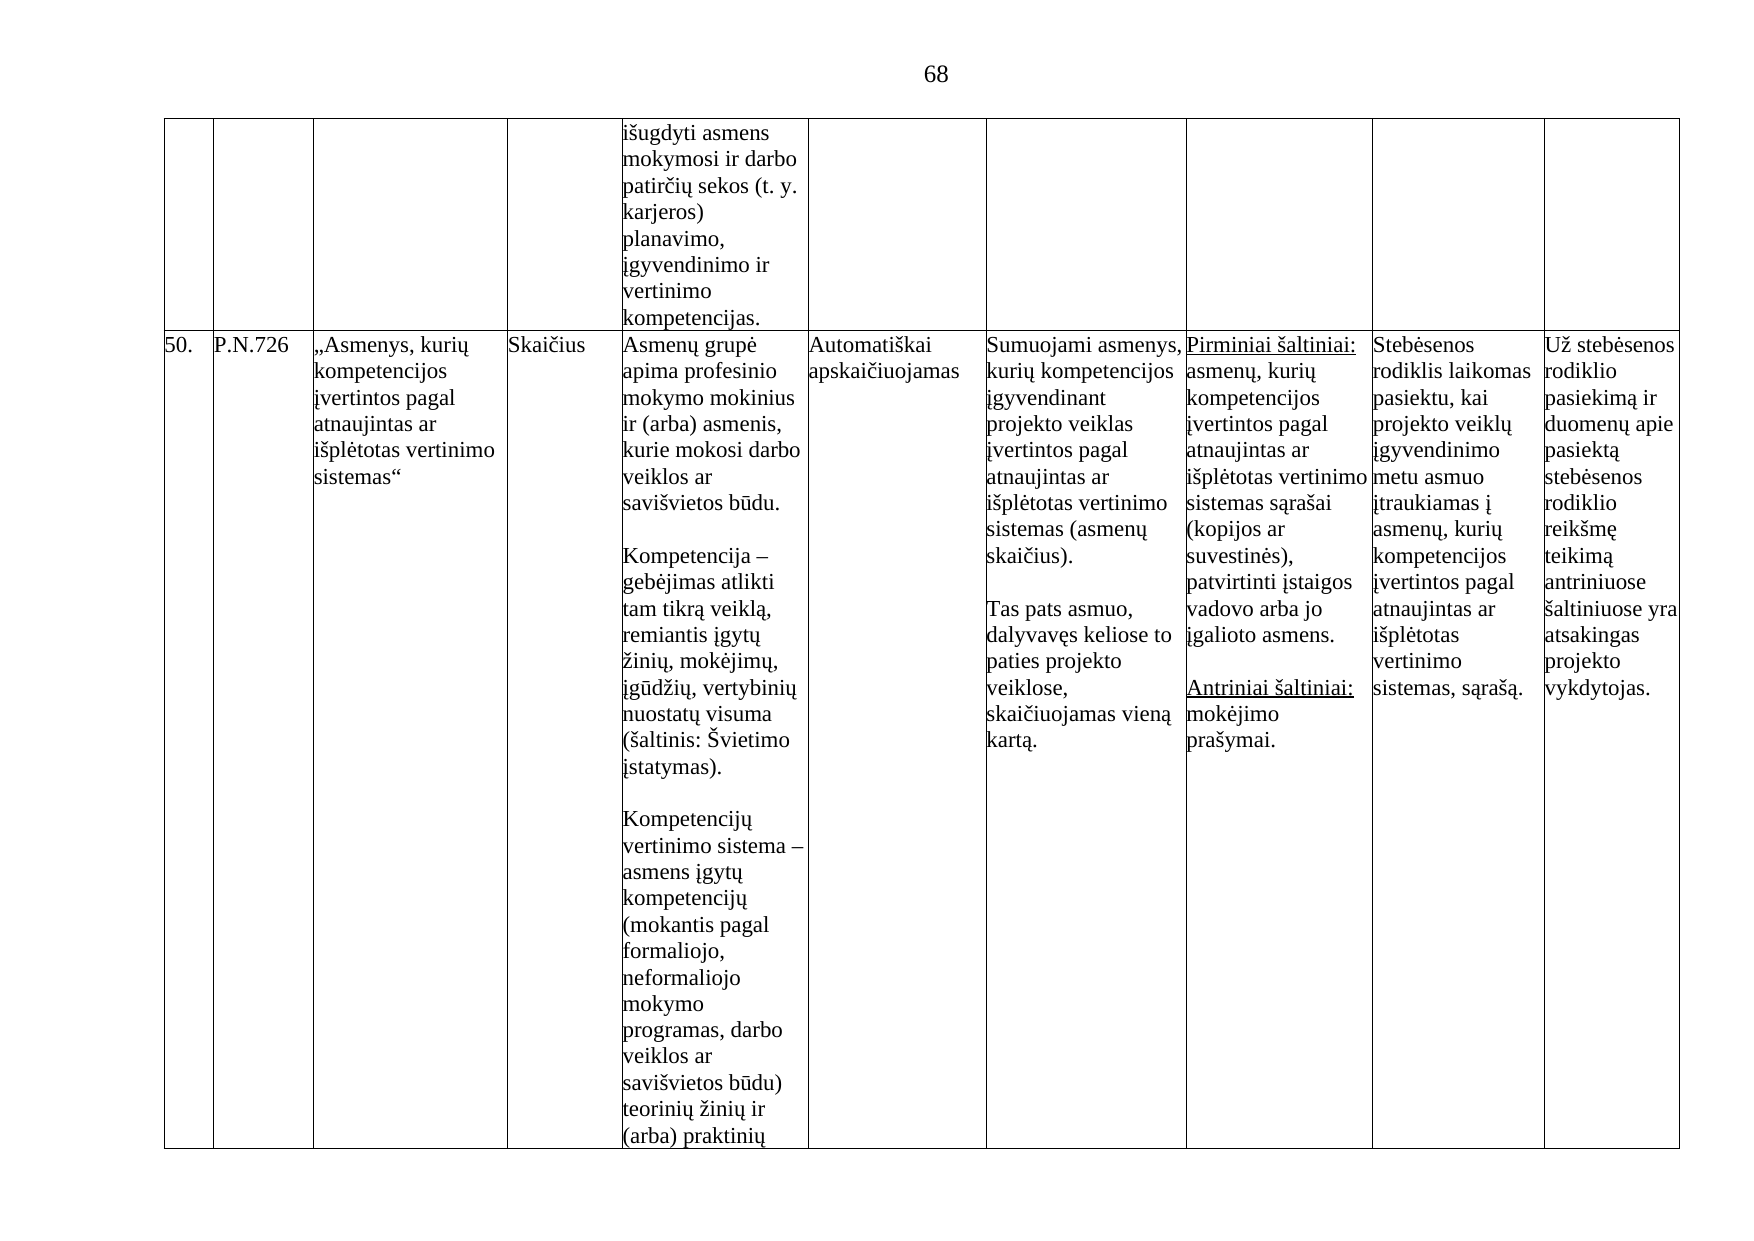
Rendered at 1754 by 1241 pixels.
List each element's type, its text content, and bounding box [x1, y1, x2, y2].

table_cell [1545, 119, 1679, 330]
table_cell Stebėsenos rodiklis laikomas pasiektu, kai projekto veiklų įgyvendinimo metu asmuo įtraukiamas į asmenų, kurių kompetencijos įvertintos pagal atnaujintas ar išplėtotas vertinimo sistemas, sąrašą. [1373, 331, 1544, 1148]
table_cell Už stebėsenos rodiklio pasiekimą ir duomenų apie pasiektą stebėsenos rodiklio reikšmę teikimą antriniuose šaltiniuose yra atsakingas projekto vykdytojas. [1545, 331, 1679, 1148]
table_cell P.N.726 [214, 331, 313, 1148]
table_cell [809, 119, 986, 330]
table_cell Asmenų grupė apima profesinio mokymo mokinius ir (arba) asmenis, kurie mokosi darbo veiklos ar savišvietos būdu. Kompetencija – gebėjimas atlikti tam tikrą veiklą, remiantis įgytų žinių, mokėjimų, įgūdžių, vertybinių nuostatų visuma (šaltinis: Švietimo įstatymas). Kompetencijų vertinimo sistema – asmens įgytų kompetencijų (mokantis pagal formaliojo, neformaliojo mokymo programas, darbo veiklos ar savišvietos būdu) teorinių žinių ir (arba) praktinių [623, 331, 808, 1148]
table_cell „Asmenys, kurių kompetencijos įvertintos pagal atnaujintas ar išplėtotas vertinimo sistemas“ [314, 331, 507, 1148]
table_cell [214, 119, 313, 330]
table_cell [508, 119, 622, 330]
table_cell Pirminiai šaltiniai: asmenų, kurių kompetencijos įvertintos pagal atnaujintas ar išplėtotas vertinimo sistemas sąrašai (kopijos ar suvestinės), patvirtinti įstaigos vadovo arba jo įgalioto asmens. Antriniai šaltiniai: mokėjimo prašymai. [1187, 331, 1372, 1148]
table_cell 50. [165, 331, 213, 1148]
table_cell Automatiškai apskaičiuojamas [809, 331, 986, 1148]
table_cell [314, 119, 507, 330]
table_cell [1187, 119, 1372, 330]
table_cell Sumuojami asmenys, kurių kompetencijos įgyvendinant projekto veiklas įvertintos pagal atnaujintas ar išplėtotas vertinimo sistemas (asmenų skaičius). Tas pats asmuo, dalyvavęs keliose to paties projekto veiklose, skaičiuojamas vieną kartą. [987, 331, 1186, 1148]
table_cell [987, 119, 1186, 330]
table_cell [165, 119, 213, 330]
table_cell išugdyti asmens mokymosi ir darbo patirčių sekos (t. y. karjeros) planavimo, įgyvendinimo ir vertinimo kompetencijas. [623, 119, 808, 330]
table_cell Skaičius [508, 331, 622, 1148]
table_cell [1373, 119, 1544, 330]
